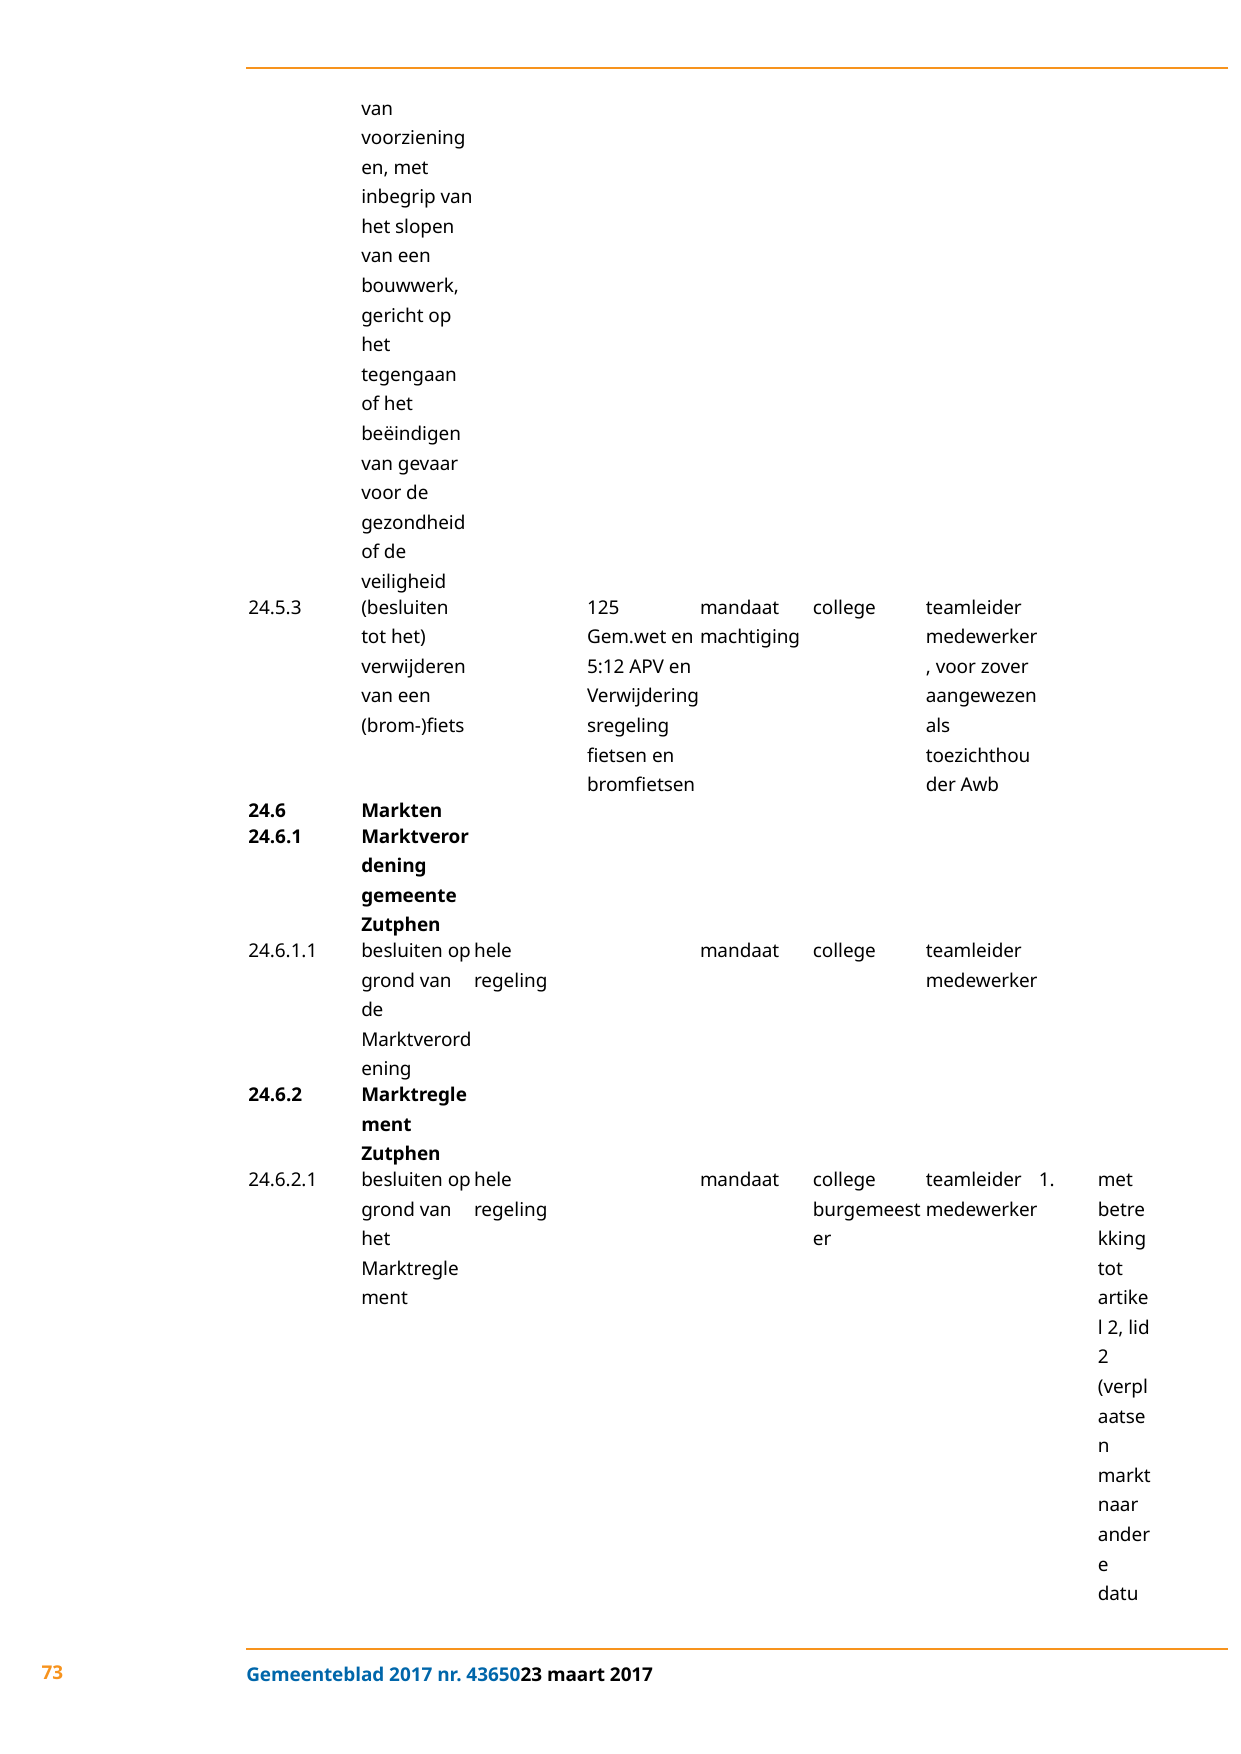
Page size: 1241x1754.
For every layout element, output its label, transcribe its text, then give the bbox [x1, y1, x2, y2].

table_cell hele regeling [474, 1166, 587, 1606]
table_cell [587, 95, 700, 594]
table_cell [474, 594, 587, 797]
table_cell [813, 95, 926, 594]
table_cell Marktreglement Zutphen [361, 1081, 474, 1166]
table_cell besluiten op grond van het Marktreglement [361, 1166, 474, 1606]
table_cell college [813, 937, 926, 1081]
table_cell teamleider medewerker, voor zover aangewezen als toezichthouder Awb [926, 594, 1038, 797]
table_cell 24.6.1 [248, 823, 361, 937]
table_cell [587, 1166, 700, 1606]
table_cell [248, 95, 361, 594]
table_cell teamleider medewerker [926, 937, 1038, 1081]
table_cell college burgemeester [813, 1166, 926, 1606]
table_cell teamleider medewerker [926, 1166, 1038, 1606]
table_cell [926, 95, 1038, 594]
table_cell (besluiten tot het) verwijderen van een (brom-)fiets [361, 594, 474, 797]
table_cell [700, 95, 813, 594]
table_cell mandaat machtiging [700, 594, 813, 797]
table_cell Markten [361, 797, 474, 823]
table_cell college [813, 594, 926, 797]
table_cell 24.6.1.1 [248, 937, 361, 1081]
table_cell mandaat [700, 1166, 813, 1606]
table_cell 24.5.3 [248, 594, 361, 797]
table_cell 24.6.2.1 [248, 1166, 361, 1606]
table_cell [1039, 594, 1152, 797]
table_cell Marktverordening gemeente Zutphen [361, 823, 474, 937]
table_cell [1039, 95, 1152, 594]
picture [41, 47, 231, 172]
table_cell [587, 937, 700, 1081]
table_cell besluiten op grond van de Marktverordening [361, 937, 474, 1081]
table_cell met betrekking tot artikel 2, lid 2 (verplaatsen markt naar andere datu [1039, 1166, 1152, 1606]
table_cell [1039, 937, 1152, 1081]
table_cell van voorzieningen, met inbegrip van het slopen van een bouwwerk, gericht op het tegengaan of het beëindigen van gevaar voor de gezondheid of de veiligheid [361, 95, 474, 594]
table_cell [474, 95, 587, 594]
table_cell 24.6.2 [248, 1081, 361, 1166]
table_cell 125 Gem.wet en 5:12 APV en Verwijderingsregeling fietsen en bromfietsen [587, 594, 700, 797]
table_cell mandaat [700, 937, 813, 1081]
table_cell 24.6 [248, 797, 361, 823]
table_cell hele regeling [474, 937, 587, 1081]
